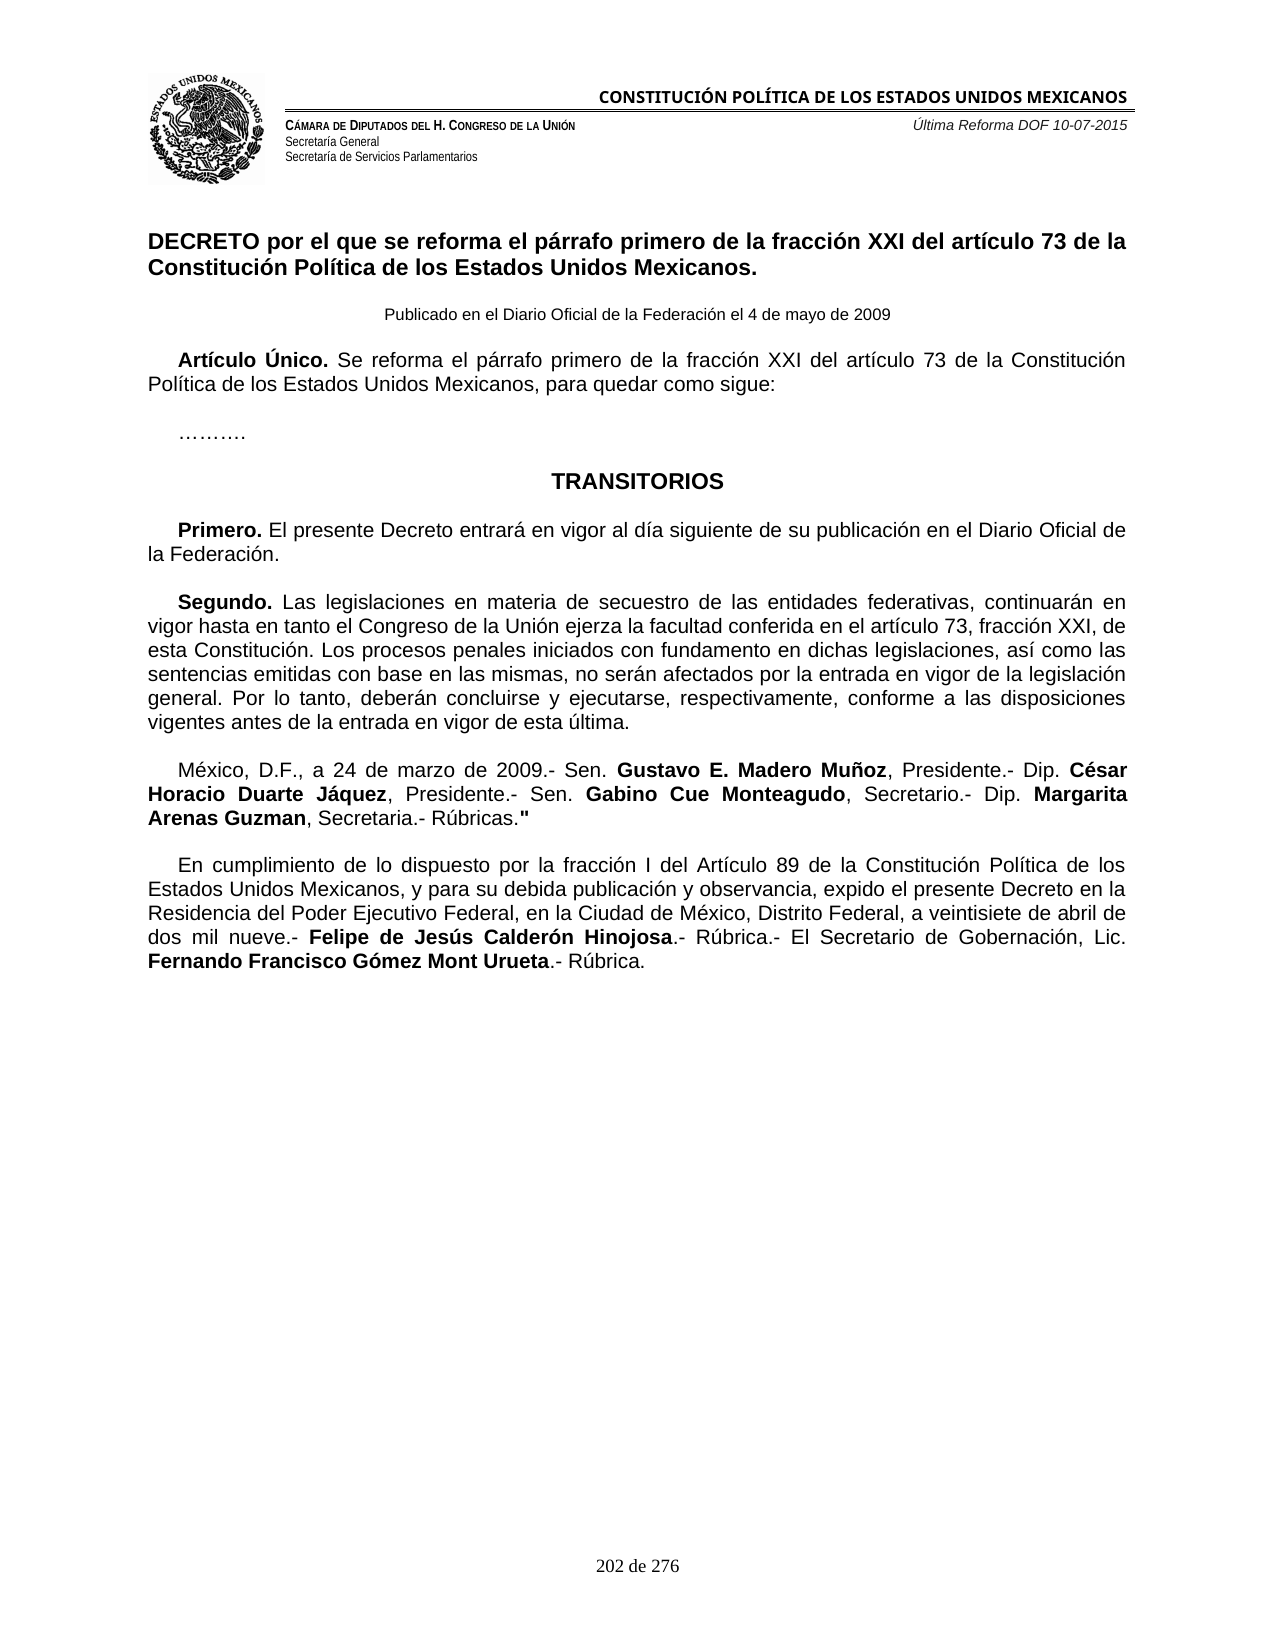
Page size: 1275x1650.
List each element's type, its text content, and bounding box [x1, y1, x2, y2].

text ………. [148, 420, 1127, 444]
text Primero. El presente Decreto entrará en vigor al día siguiente de su publicación en el Diario Oficial de la Federación. [148, 518, 1127, 566]
text Publicado en el Diario Oficial de la Federación el 4 de mayo de 2009 [148, 305, 1127, 324]
text TRANSITORIOS [148, 468, 1127, 494]
text Artículo Único. Se reforma el párrafo primero de la fracción XXI del artículo 73 de la Constitución Política de los Estados Unidos Mexicanos, para quedar como sigue: [148, 348, 1127, 396]
text En cumplimiento de lo dispuesto por la fracción I del Artículo 89 de la Constitución Política de los Estados Unidos Mexicanos, y para su debida publicación y observancia, expido el presente Decreto en la Residencia del Poder Ejecutivo Federal, en la Ciudad de México, Distrito Federal, a veintisiete de abril de dos mil nueve.- Felipe de Jesús Calderón Hinojosa.- Rúbrica.- El Secretario de Gobernación, Lic. Fernando Francisco Gómez Mont Urueta.- Rúbrica. [148, 853, 1127, 973]
text DECRETO por el que se reforma el párrafo primero de la fracción XXI del artículo 73 de la Constitución Política de los Estados Unidos Mexicanos. [148, 228, 1127, 281]
text Segundo. Las legislaciones en materia de secuestro de las entidades federativas, continuarán en vigor hasta en tanto el Congreso de la Unión ejerza la facultad conferida en el artículo 73, fracción XXI, de esta Constitución. Los procesos penales iniciados con fundamento en dichas legislaciones, así como las sentencias emitidas con base en las mismas, no serán afectados por la entrada en vigor de la legislación general. Por lo tanto, deberán concluirse y ejecutarse, respectivamente, conforme a las disposiciones vigentes antes de la entrada en vigor de esta última. [148, 590, 1127, 733]
text México, D.F., a 24 de marzo de 2009.- Sen. Gustavo E. Madero Muñoz, Presidente.- Dip. César Horacio Duarte Jáquez, Presidente.- Sen. Gabino Cue Monteagudo, Secretario.- Dip. Margarita Arenas Guzman, Secretaria.- Rúbricas." [148, 757, 1127, 829]
